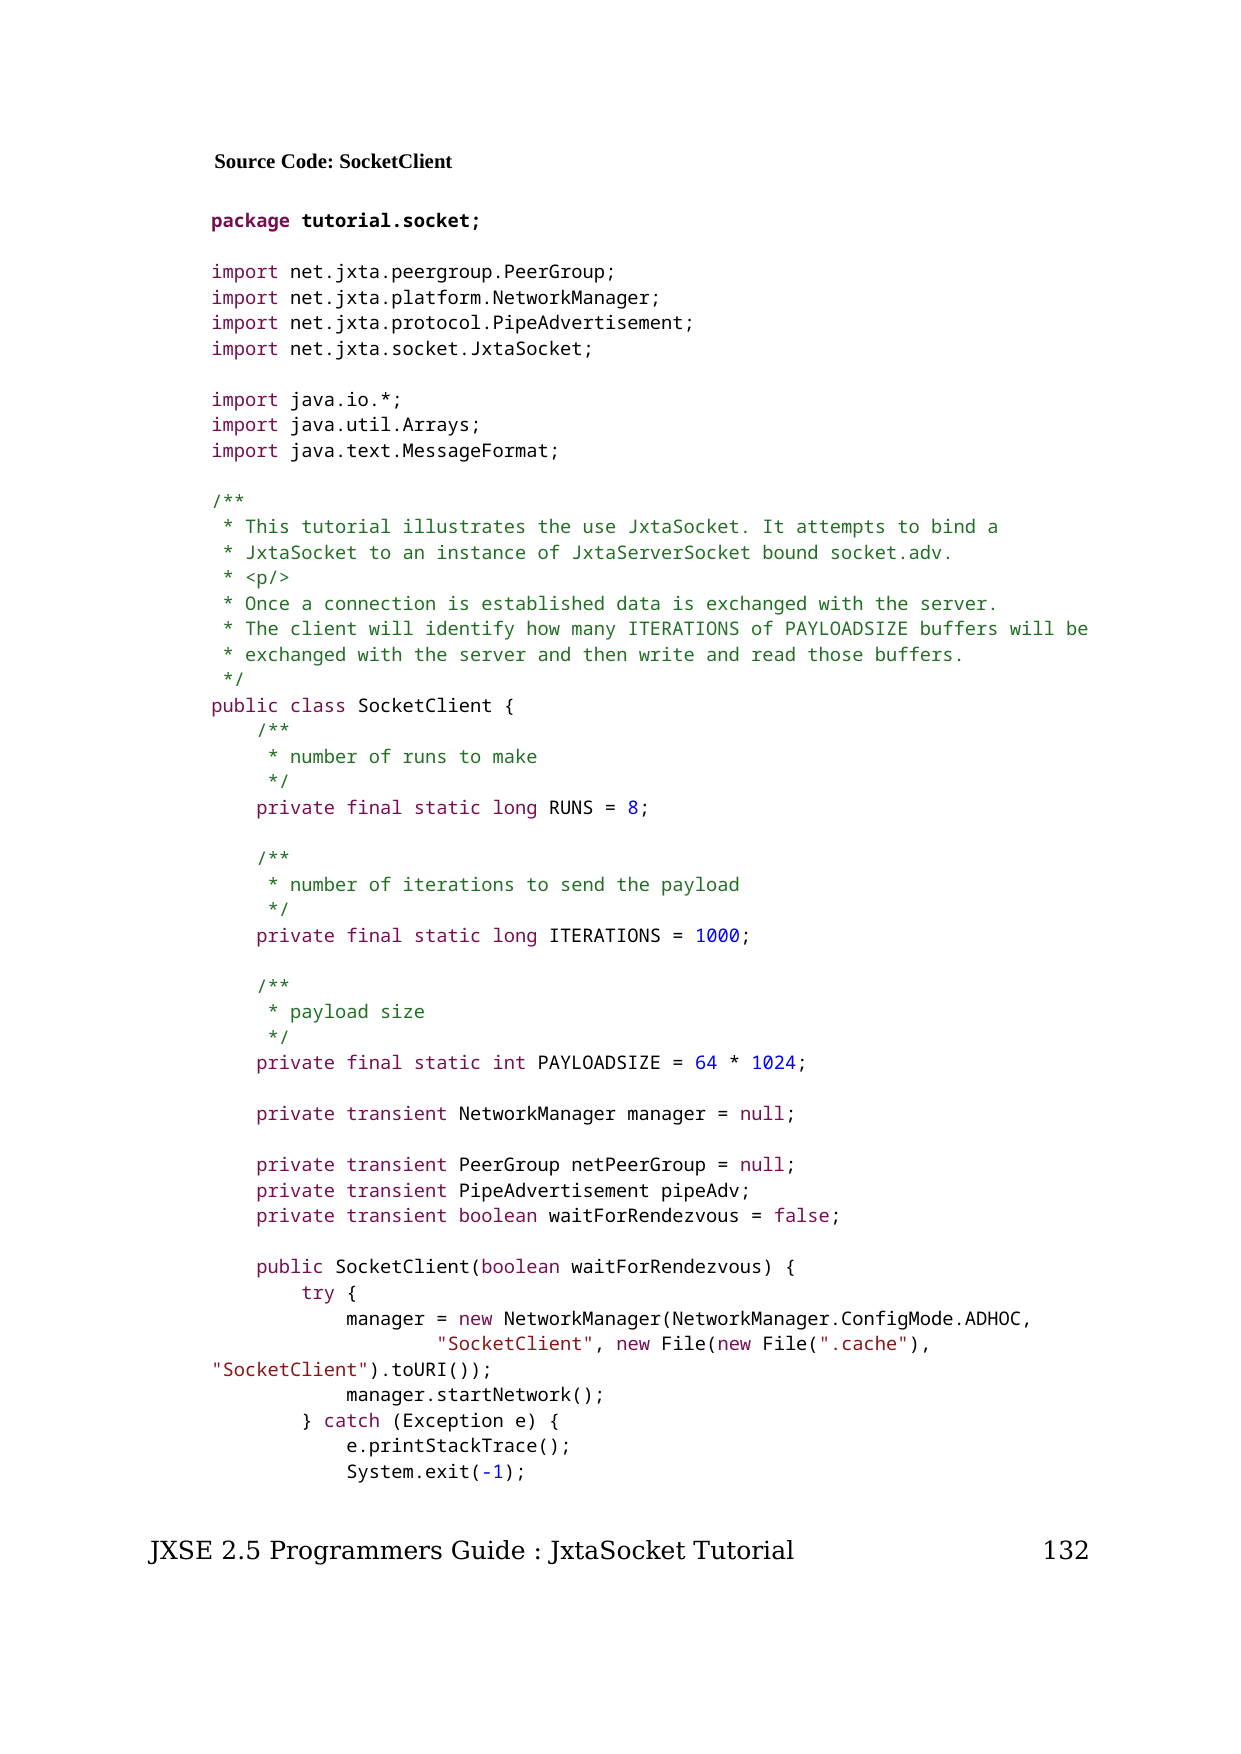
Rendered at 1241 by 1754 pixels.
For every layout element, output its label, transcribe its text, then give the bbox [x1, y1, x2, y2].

text * payload size [211, 999, 1090, 1024]
text "SocketClient", new File(new File(".cache"), "SocketClient").toURI()); [211, 1330, 1090, 1381]
text e.printStackTrace(); [211, 1432, 1090, 1458]
text * The client will identify how many ITERATIONS of PAYLOADSIZE buffers will be [211, 616, 1090, 641]
text * JxtaSocket to an instance of JxtaServerSocket bound socket.adv. [211, 539, 1090, 565]
text try { [211, 1279, 1090, 1305]
text */ [211, 897, 1090, 922]
text package tutorial.socket; [211, 207, 1090, 233]
text private transient boolean waitForRendezvous = false; [211, 1203, 1090, 1228]
text * <p/> [211, 565, 1090, 590]
text * exchanged with the server and then write and read those buffers. [211, 641, 1090, 667]
text public class SocketClient { [211, 692, 1090, 718]
text manager = new NetworkManager(NetworkManager.ConfigMode.ADHOC, [211, 1305, 1090, 1330]
text public SocketClient(boolean waitForRendezvous) { [211, 1254, 1090, 1279]
text /** [211, 718, 1090, 743]
text private transient NetworkManager manager = null; [211, 1101, 1090, 1126]
text import net.jxta.peergroup.PeerGroup; [211, 258, 1090, 284]
text manager.startNetwork(); [211, 1381, 1090, 1407]
text import java.text.MessageFormat; [211, 437, 1090, 463]
text import net.jxta.socket.JxtaSocket; [211, 335, 1090, 361]
text private final static long RUNS = 8; [211, 794, 1090, 820]
text private final static int PAYLOADSIZE = 64 * 1024; [211, 1050, 1090, 1075]
text */ [211, 1024, 1090, 1050]
text Source Code: SocketClient [214, 150, 1090, 173]
text } catch (Exception e) { [211, 1407, 1090, 1432]
text import java.io.*; [211, 386, 1090, 412]
text * number of runs to make [211, 743, 1090, 769]
text /** [211, 973, 1090, 999]
text import net.jxta.platform.NetworkManager; [211, 284, 1090, 309]
text System.exit(-1); [211, 1458, 1090, 1483]
text import java.util.Arrays; [211, 412, 1090, 437]
text /** [211, 488, 1090, 514]
text private final static long ITERATIONS = 1000; [211, 922, 1090, 948]
text private transient PipeAdvertisement pipeAdv; [211, 1177, 1090, 1203]
text */ [211, 667, 1090, 692]
text private transient PeerGroup netPeerGroup = null; [211, 1152, 1090, 1177]
text /** [211, 846, 1090, 871]
text * number of iterations to send the payload [211, 871, 1090, 897]
text * This tutorial illustrates the use JxtaSocket. It attempts to bind a [211, 514, 1090, 539]
text */ [211, 769, 1090, 794]
text * Once a connection is established data is exchanged with the server. [211, 590, 1090, 616]
text import net.jxta.protocol.PipeAdvertisement; [211, 309, 1090, 335]
